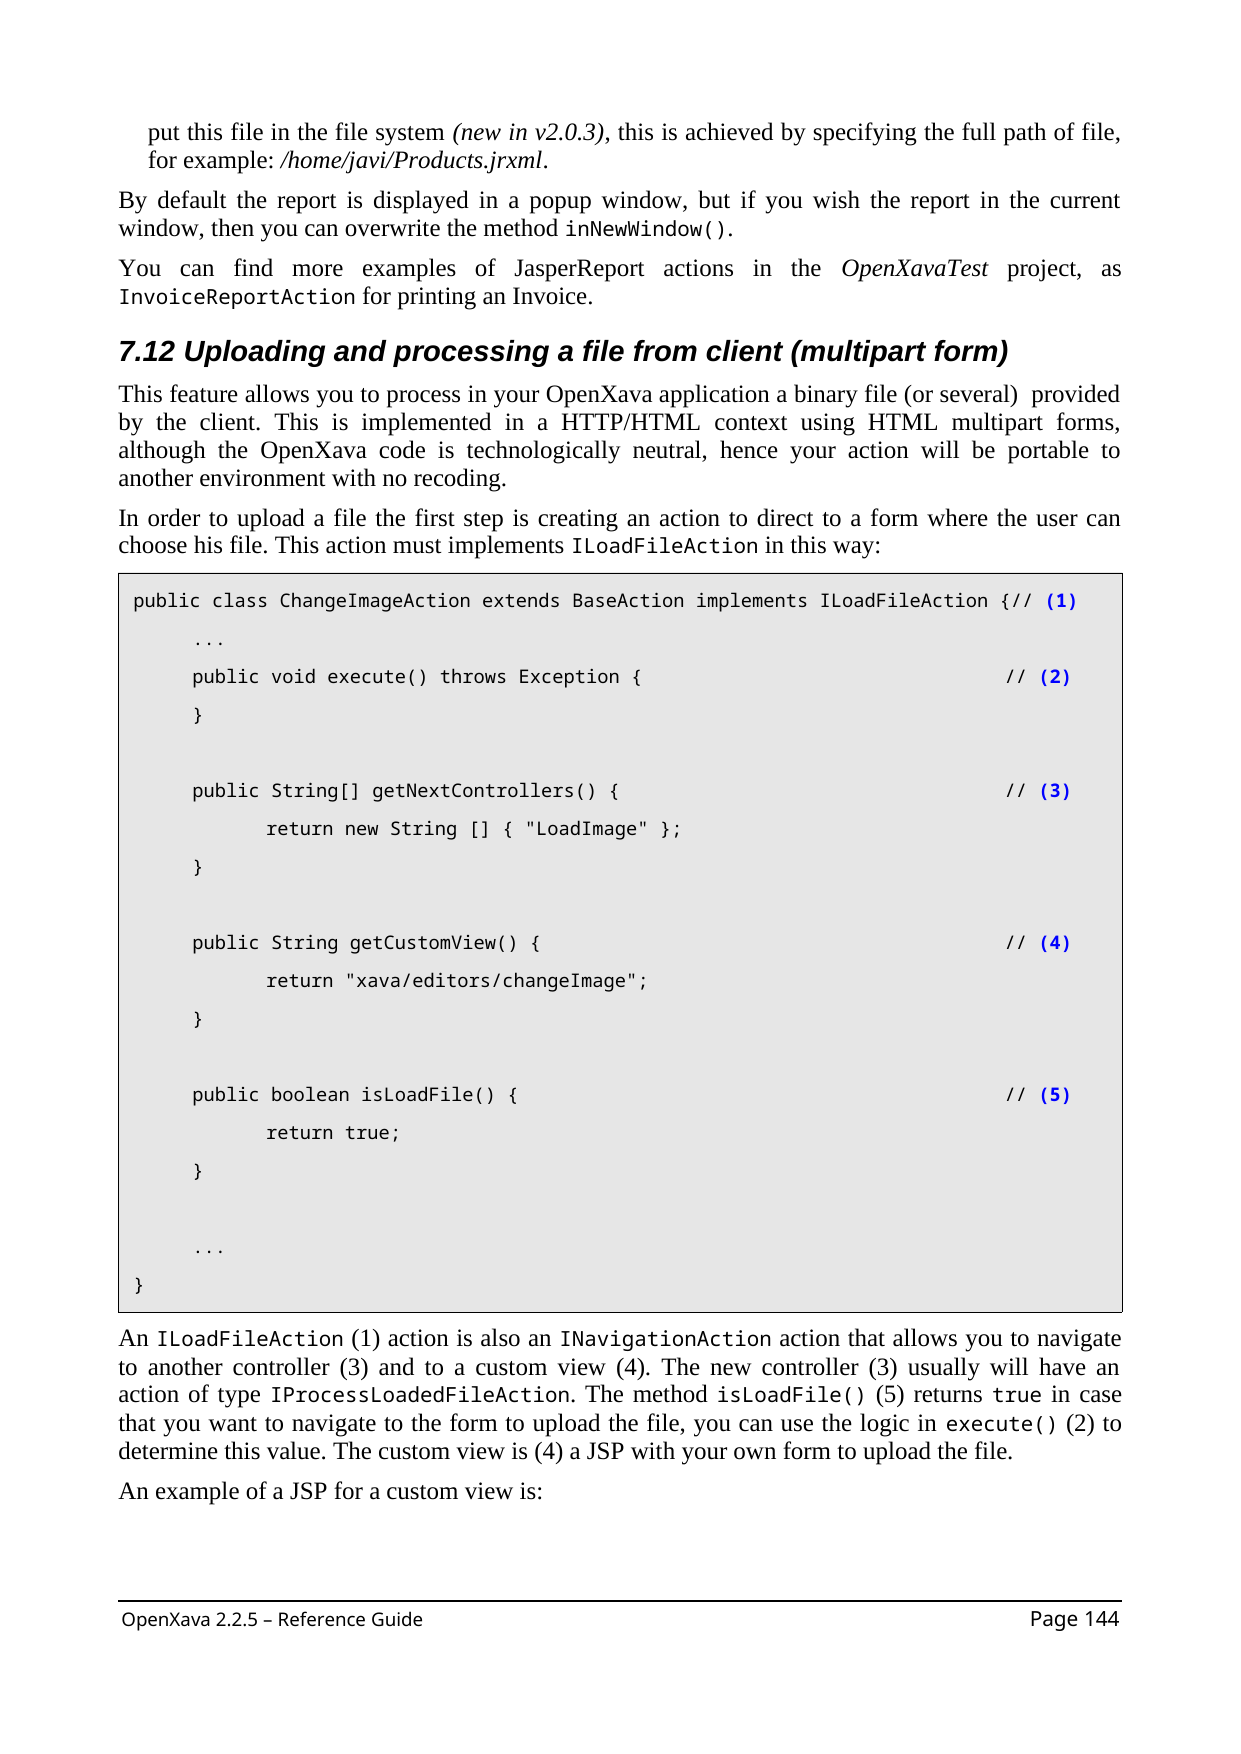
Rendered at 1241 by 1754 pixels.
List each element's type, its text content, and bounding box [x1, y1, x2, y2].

text return true; [119, 1105, 1122, 1143]
text public void execute() throws Exception { // (2) [119, 648, 1122, 686]
text } [119, 1143, 1122, 1181]
text } [119, 838, 1122, 877]
text ... [119, 1219, 1122, 1257]
text return "xava/editors/changeImage"; [119, 953, 1122, 991]
text An ILoadFileAction (1) action is also an INavigationAction action that allows you to navigate to another controller (3) and to a custom view (4). The new controller (3) usually will have an action of type IProcessLoadedFileAction. The method isLoadFile() (5) returns true in case that you want to navigate to the form to upload the file, you can use the logic in execute() (2) to determine this value. The custom view is (4) a JSP with your own form to upload the file. [118, 1324, 1122, 1465]
list put this file in the file system (new in v2.0.3), this is achieved by specifying the full path of file, for example: /home/javi/Products.jrxml. [118, 118, 1122, 173]
text public boolean isLoadFile() { // (5) [119, 1067, 1122, 1105]
text public class ChangeImageAction extends BaseAction implements ILoadFileAction {// (1) [119, 574, 1122, 610]
text You can find more examples of JasperReport actions in the OpenXavaTest project, as InvoiceReportAction for printing an Invoice. [118, 254, 1122, 310]
text } [119, 991, 1122, 1029]
text An example of a JSP for a custom view is: [118, 1477, 1122, 1505]
subtitle Uploading and processing a file from client (multipart form) [118, 335, 1122, 368]
text This feature allows you to process in your OpenXava application a binary file (or several) provided by the client. This is implemented in a HTTP/HTML context using HTML multipart forms, although the OpenXava code is technologically neutral, hence your action will be portable to another environment with no recoding. [118, 381, 1122, 491]
text } [119, 686, 1122, 724]
text In order to upload a file the first step is creating an action to direct to a form where the user can choose his file. This action must implements ILoadFileAction in this way: [118, 504, 1122, 560]
text By default the report is displayed in a popup window, but if you wish the report in the current window, then you can overwrite the method inNewWindow(). [118, 186, 1122, 242]
text return new String [] { "LoadImage" }; [119, 801, 1122, 838]
text public String[] getNextControllers() { // (3) [119, 762, 1122, 801]
text ... [119, 610, 1122, 648]
text public String getCustomView() { // (4) [119, 914, 1122, 953]
text } [119, 1257, 1122, 1312]
